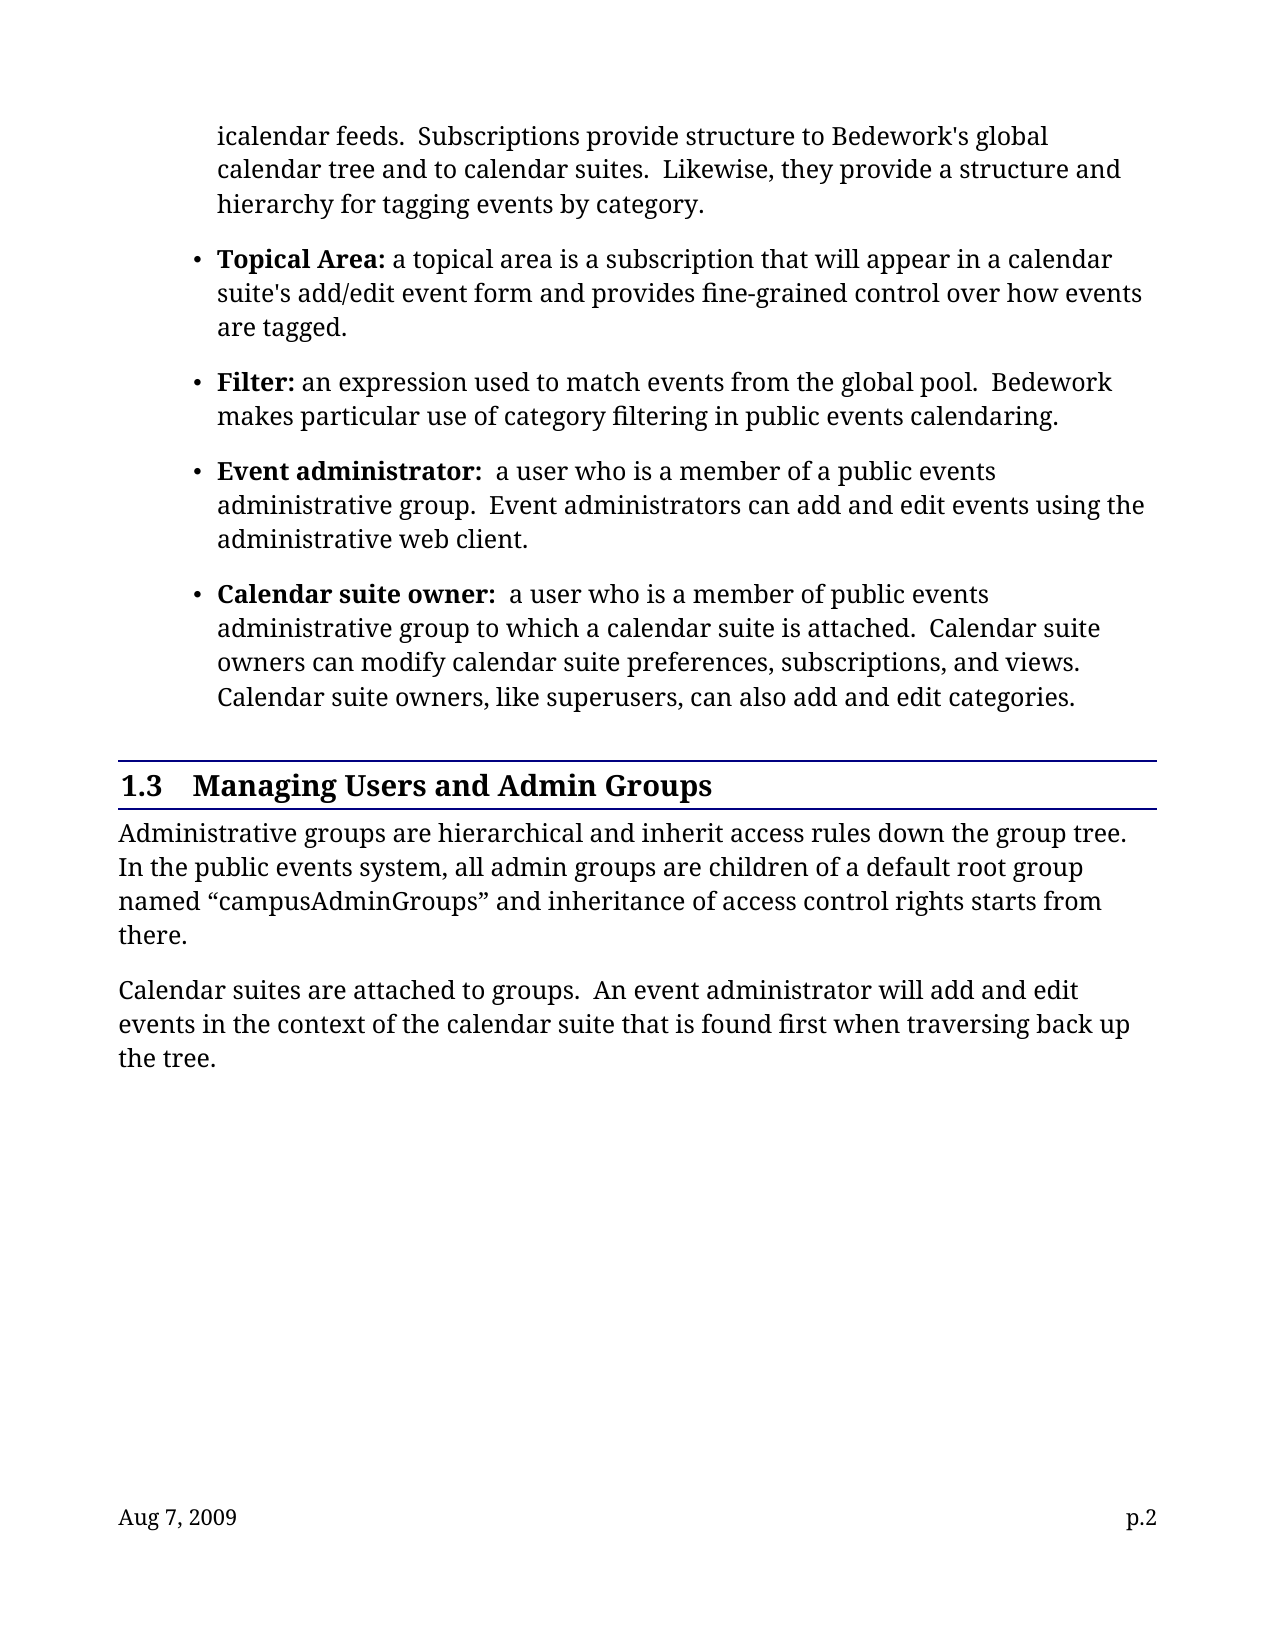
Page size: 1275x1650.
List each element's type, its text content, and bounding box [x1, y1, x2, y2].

list icalendar feeds. Subscriptions provide structure to Bedework's global calendar tree and to calendar suites. Likewise, they provide a structure and hierarchy for tagging events by category. [193, 118, 1157, 220]
list Event administrator: a user who is a member of a public events administrative group. Event administrators can add and edit events using the administrative web client. [193, 454, 1157, 556]
subtitle Managing Users and Admin Groups [118, 762, 1157, 808]
list Filter: an expression used to match events from the global pool. Bedework makes particular use of category filtering in public events calendaring. [193, 364, 1157, 433]
text Administrative groups are hierarchical and inherit access rules down the group tree. In the public events system, all admin groups are children of a default root group named “campusAdminGroups” and inheritance of access control rights starts from there. [118, 816, 1157, 952]
text Calendar suites are attached to groups. An event administrator will add and edit events in the context of the calendar suite that is found first when traversing back up the tree. [118, 973, 1157, 1075]
list Topical Area: a topical area is a subscription that will appear in a calendar suite's add/edit event form and provides fine-grained control over how events are tagged. [193, 241, 1157, 343]
list Calendar suite owner: a user who is a member of public events administrative group to which a calendar suite is attached. Calendar suite owners can modify calendar suite preferences, subscriptions, and views. Calendar suite owners, like superusers, can also add and edit categories. [193, 577, 1157, 713]
